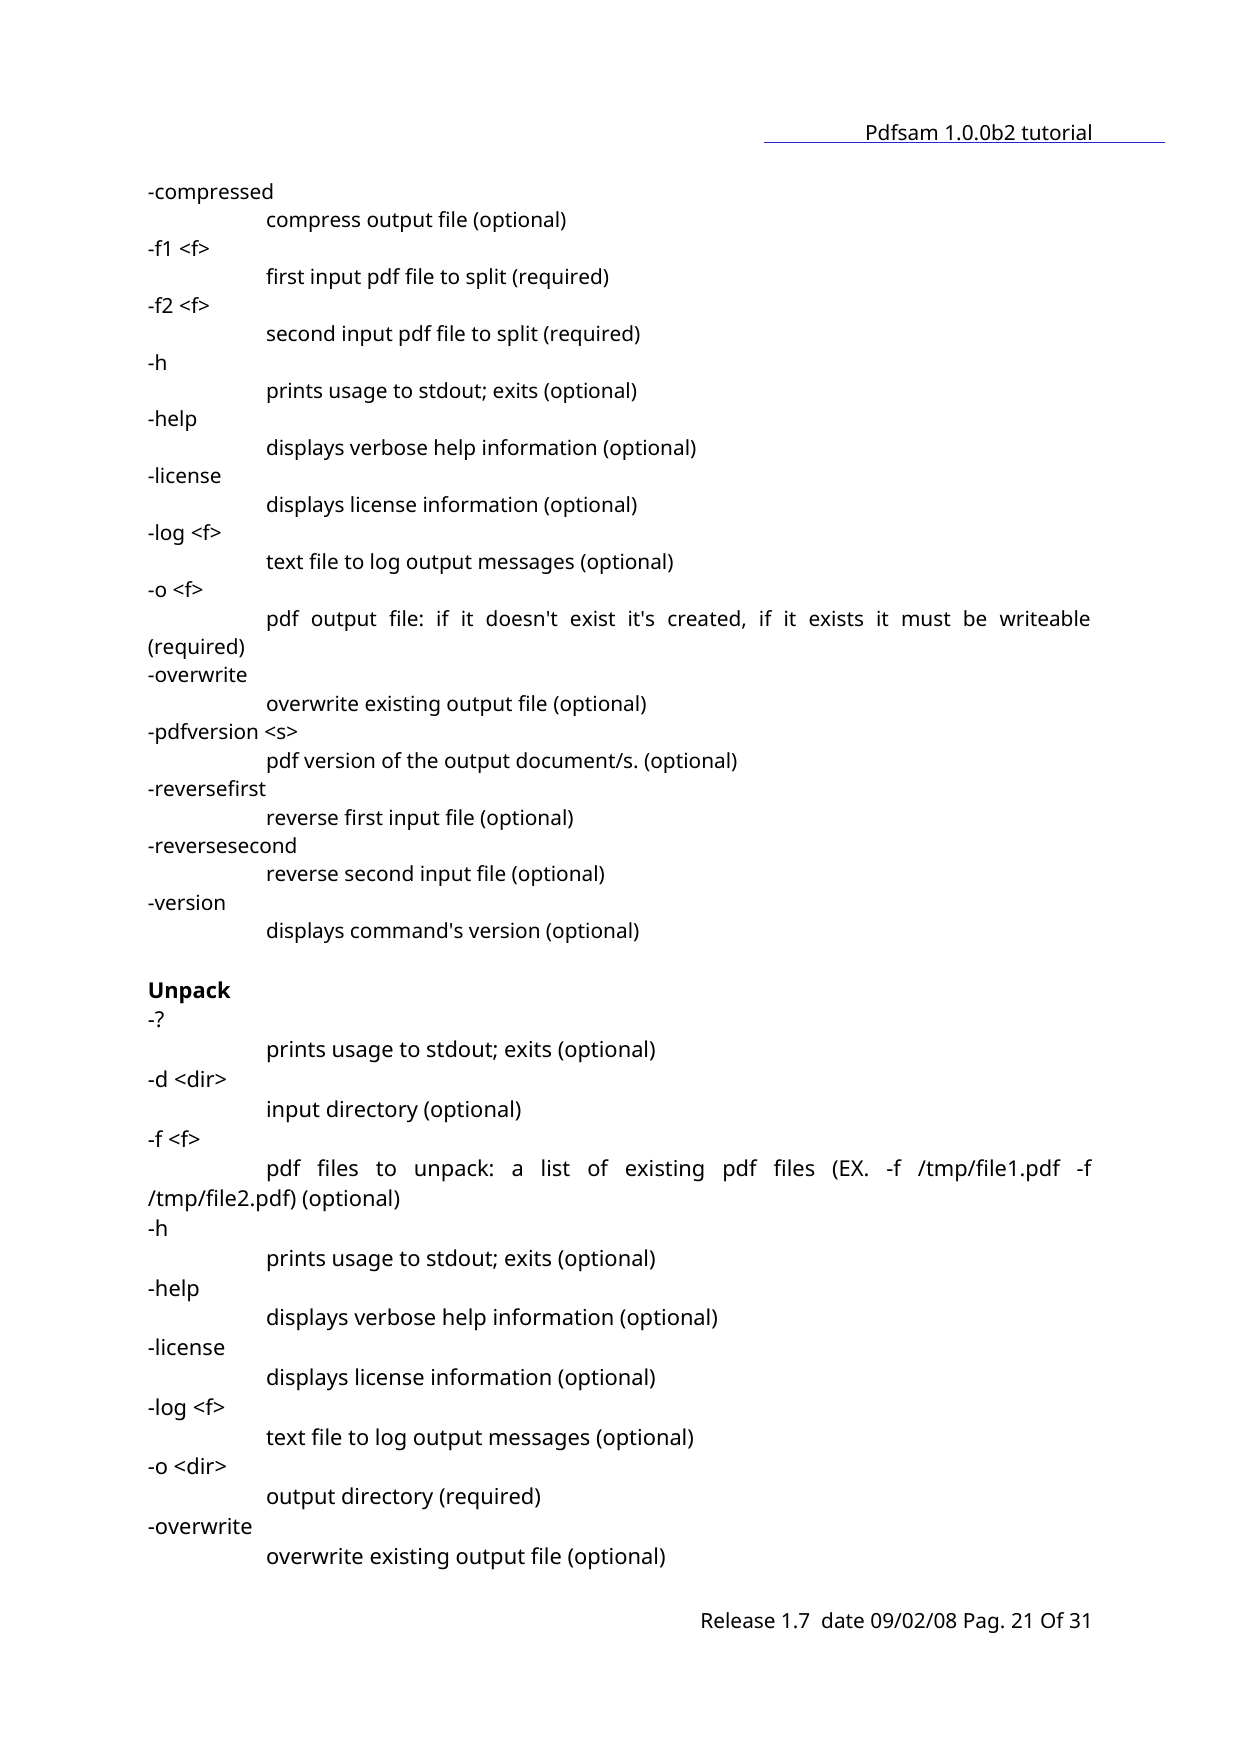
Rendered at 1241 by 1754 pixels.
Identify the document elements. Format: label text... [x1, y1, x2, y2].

text -help [148, 1273, 1093, 1302]
text second input pdf file to split (required) [148, 319, 1093, 348]
text -log <f> [148, 518, 1093, 547]
text -f1 <f> [148, 234, 1093, 262]
text reverse first input file (optional) [148, 803, 1093, 831]
text input directory (optional) [148, 1094, 1093, 1124]
text overwrite existing output file (optional) [148, 1541, 1093, 1571]
text -license [148, 1332, 1093, 1362]
text first input pdf file to split (required) [148, 262, 1093, 291]
text pdf output file: if it doesn't exist it's created, if it exists it must be writeable (required) [148, 604, 1093, 661]
text -version [148, 888, 1093, 916]
text -reversefirst [148, 774, 1093, 803]
text -help [148, 404, 1093, 433]
text -overwrite [148, 1511, 1093, 1541]
text -d <dir> [148, 1064, 1093, 1094]
text prints usage to stdout; exits (optional) [148, 1243, 1093, 1273]
text prints usage to stdout; exits (optional) [148, 1034, 1093, 1064]
text overwrite existing output file (optional) [148, 689, 1093, 717]
text prints usage to stdout; exits (optional) [148, 376, 1093, 404]
text displays verbose help information (optional) [148, 1302, 1093, 1332]
text -f <f> [148, 1124, 1093, 1153]
text pdf files to unpack: a list of existing pdf files (EX. -f /tmp/file1.pdf -f /tmp/file2.pdf) (optional) [148, 1153, 1093, 1213]
text output directory (required) [148, 1481, 1093, 1511]
text -license [148, 461, 1093, 490]
text pdf version of the output document/s. (optional) [148, 746, 1093, 774]
text text file to log output messages (optional) [148, 547, 1093, 575]
text -f2 <f> [148, 291, 1093, 319]
text displays command's version (optional) [148, 916, 1093, 945]
text -h [148, 1213, 1093, 1243]
text -log <f> [148, 1392, 1093, 1422]
text -compressed [148, 177, 1093, 206]
text -reversesecond [148, 831, 1093, 859]
text -? [148, 1004, 1093, 1034]
text text file to log output messages (optional) [148, 1422, 1093, 1451]
text -h [148, 348, 1093, 376]
text displays license information (optional) [148, 1362, 1093, 1392]
text reverse second input file (optional) [148, 859, 1093, 888]
text -pdfversion <s> [148, 717, 1093, 746]
text displays verbose help information (optional) [148, 433, 1093, 461]
text compress output file (optional) [148, 206, 1093, 234]
text displays license information (optional) [148, 490, 1093, 518]
text -o <f> [148, 575, 1093, 604]
text Unpack [148, 975, 1093, 1004]
text -o <dir> [148, 1451, 1093, 1481]
text -overwrite [148, 661, 1093, 689]
